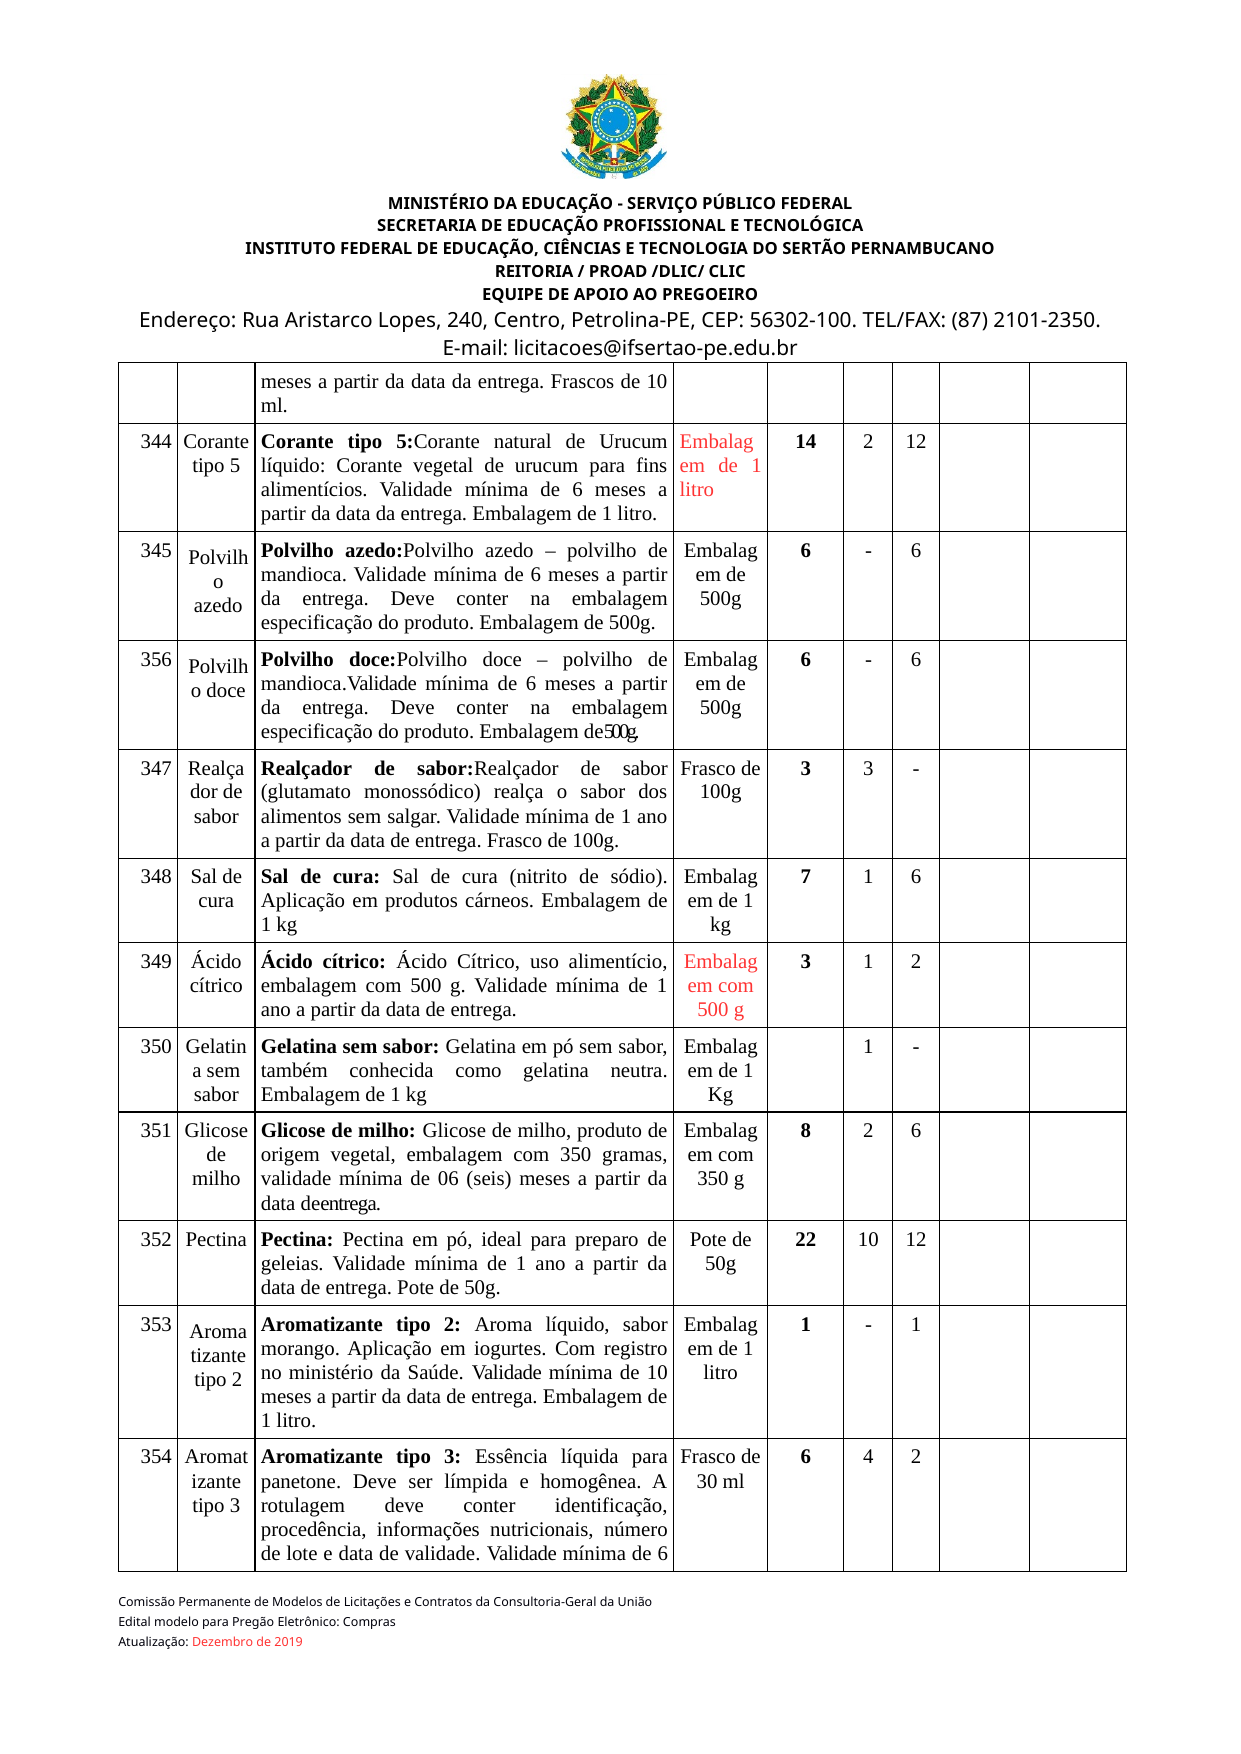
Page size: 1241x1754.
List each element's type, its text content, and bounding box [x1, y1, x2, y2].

picture [560, 74, 667, 179]
table_cell 345 [119, 532, 177, 640]
table_cell [178, 363, 254, 422]
table_cell 3 [844, 750, 892, 857]
table_cell Corante tipo 5:Corante natural de Urucum líquido: Corante vegetal de urucum para fins alimentícios. Validade mínima de 6 meses a partir da data da entrega. Embalagem de 1 litro. [256, 424, 673, 531]
table_cell 7 [768, 859, 843, 942]
table_cell 6 [893, 859, 939, 942]
table_cell 14 [768, 424, 843, 531]
table_cell [1030, 750, 1126, 857]
table_cell 12 [893, 424, 939, 531]
table_cell meses a partir da data da entrega. Frascos de 10 ml. [256, 363, 673, 422]
table_cell [940, 750, 1029, 857]
table_cell Ácido cítrico: Ácido Cítrico, uso alimentício, embalagem com 500 g. Validade mínima de 1 ano a partir da data de entrega. [256, 943, 673, 1027]
table_cell 6 [768, 641, 843, 749]
table_cell 6 [893, 532, 939, 640]
table_cell - [893, 750, 939, 857]
table_cell [674, 363, 767, 422]
table_cell Frasco de 100g [674, 750, 767, 857]
table_cell - [844, 1306, 892, 1438]
table_cell 356 [119, 641, 177, 749]
table_cell Gelatina sem sabor [178, 1028, 254, 1111]
table_cell Embalagem de 1 litro [674, 424, 767, 531]
table_cell [1030, 424, 1126, 531]
table_cell 4 [844, 1439, 892, 1571]
table_cell [940, 1028, 1029, 1111]
table_cell [940, 363, 1029, 422]
table_cell Polvilho doce:Polvilho doce – polvilho de mandioca.Validade mínima de 6 meses a partir da entrega. Deve conter na embalagem especificação do produto. Embalagem de500g. [256, 641, 673, 749]
table_cell 347 [119, 750, 177, 857]
table_cell 10 [844, 1221, 892, 1305]
table_cell Embalagem de 1 litro [674, 1306, 767, 1438]
table_cell [940, 1221, 1029, 1305]
table_cell Aromatizante tipo 3: Essência líquida para panetone. Deve ser límpida e homogênea. A rotulagem deve conter identificação, procedência, informações nutricionais, número de lote e data de validade. Validade mínima de 6 [256, 1439, 673, 1571]
table_cell [844, 363, 892, 422]
table_cell - [844, 532, 892, 640]
table_cell 350 [119, 1028, 177, 1111]
table_cell 349 [119, 943, 177, 1027]
table_cell [893, 363, 939, 422]
table_cell 352 [119, 1221, 177, 1305]
table_cell Realçador de sabor [178, 750, 254, 857]
table_cell 1 [768, 1306, 843, 1438]
table_cell 2 [893, 1439, 939, 1571]
table_cell Embalagem de 1 Kg [674, 1028, 767, 1111]
table_cell 1 [844, 943, 892, 1027]
table_cell 344 [119, 424, 177, 531]
table_cell [1030, 943, 1126, 1027]
table_cell 3 [768, 750, 843, 857]
table_cell 1 [893, 1306, 939, 1438]
table_cell Polvilho azedo [178, 532, 254, 640]
table_cell Aromatizante tipo 2: Aroma líquido, sabor morango. Aplicação em iogurtes. Com registro no ministério da Saúde. Validade mínima de 10 meses a partir da data de entrega. Embalagem de 1 litro. [256, 1306, 673, 1438]
table_cell 2 [893, 943, 939, 1027]
table_cell 12 [893, 1221, 939, 1305]
table_cell [1030, 1221, 1126, 1305]
table_cell Aromatizante tipo 3 [178, 1439, 254, 1571]
table_cell Pectina: Pectina em pó, ideal para preparo de geleias. Validade mínima de 1 ano a partir da data de entrega. Pote de 50g. [256, 1221, 673, 1305]
table_cell Pectina [178, 1221, 254, 1305]
table_cell Frasco de 30 ml [674, 1439, 767, 1571]
table_cell 6 [768, 532, 843, 640]
table_cell [1030, 1306, 1126, 1438]
table_cell 348 [119, 859, 177, 942]
table_cell 2 [844, 424, 892, 531]
table_cell [1030, 641, 1126, 749]
table_cell 1 [844, 1028, 892, 1111]
table_cell [1030, 363, 1126, 422]
table_cell Aromatizante tipo 2 [178, 1306, 254, 1438]
table_cell Glicose de milho: Glicose de milho, produto de origem vegetal, embalagem com 350 gramas, validade mínima de 06 (seis) meses a partir da data deentrega. [256, 1113, 673, 1220]
table_cell 22 [768, 1221, 843, 1305]
table_cell 354 [119, 1439, 177, 1571]
table_cell 6 [893, 1113, 939, 1220]
table_cell - [844, 641, 892, 749]
table_cell [940, 943, 1029, 1027]
table_cell Embalagem de 500g [674, 532, 767, 640]
table_cell 8 [768, 1113, 843, 1220]
table_cell [1030, 1113, 1126, 1220]
table_cell [940, 1439, 1029, 1571]
table_cell Realçador de sabor:Realçador de sabor (glutamato monossódico) realça o sabor dos alimentos sem salgar. Validade mínima de 1 ano a partir da data de entrega. Frasco de 100g. [256, 750, 673, 857]
table_cell Embalagem com 500 g [674, 943, 767, 1027]
table_cell 3 [768, 943, 843, 1027]
table_cell [768, 1028, 843, 1111]
table_cell - [893, 1028, 939, 1111]
table_cell [119, 363, 177, 422]
table_cell 6 [768, 1439, 843, 1571]
table_cell 351 [119, 1113, 177, 1220]
table_cell [1030, 1028, 1126, 1111]
table_cell Embalagem com 350 g [674, 1113, 767, 1220]
table_cell [940, 1306, 1029, 1438]
table_cell [1030, 1439, 1126, 1571]
table_cell 353 [119, 1306, 177, 1438]
table_cell Gelatina sem sabor: Gelatina em pó sem sabor, também conhecida como gelatina neutra. Embalagem de 1 kg [256, 1028, 673, 1111]
table_cell [940, 641, 1029, 749]
table_cell Corante tipo 5 [178, 424, 254, 531]
table_cell Embalagem de 500g [674, 641, 767, 749]
table_cell [940, 859, 1029, 942]
table_cell [940, 424, 1029, 531]
table_cell Embalagem de 1 kg [674, 859, 767, 942]
table_cell Glicose de milho [178, 1113, 254, 1220]
table_cell [1030, 859, 1126, 942]
table_cell Sal de cura: Sal de cura (nitrito de sódio). Aplicação em produtos cárneos. Embalagem de 1 kg [256, 859, 673, 942]
table_cell 2 [844, 1113, 892, 1220]
table_cell 1 [844, 859, 892, 942]
table_cell 6 [893, 641, 939, 749]
table_cell Ácido cítrico [178, 943, 254, 1027]
table_cell Polvilho azedo:Polvilho azedo – polvilho de mandioca. Validade mínima de 6 meses a partir da entrega. Deve conter na embalagem especificação do produto. Embalagem de 500g. [256, 532, 673, 640]
table_cell Sal de cura [178, 859, 254, 942]
table_cell [1030, 532, 1126, 640]
table_cell [940, 1113, 1029, 1220]
table_cell Polvilho doce [178, 641, 254, 749]
table_cell [768, 363, 843, 422]
table_cell Pote de 50g [674, 1221, 767, 1305]
table_cell [940, 532, 1029, 640]
